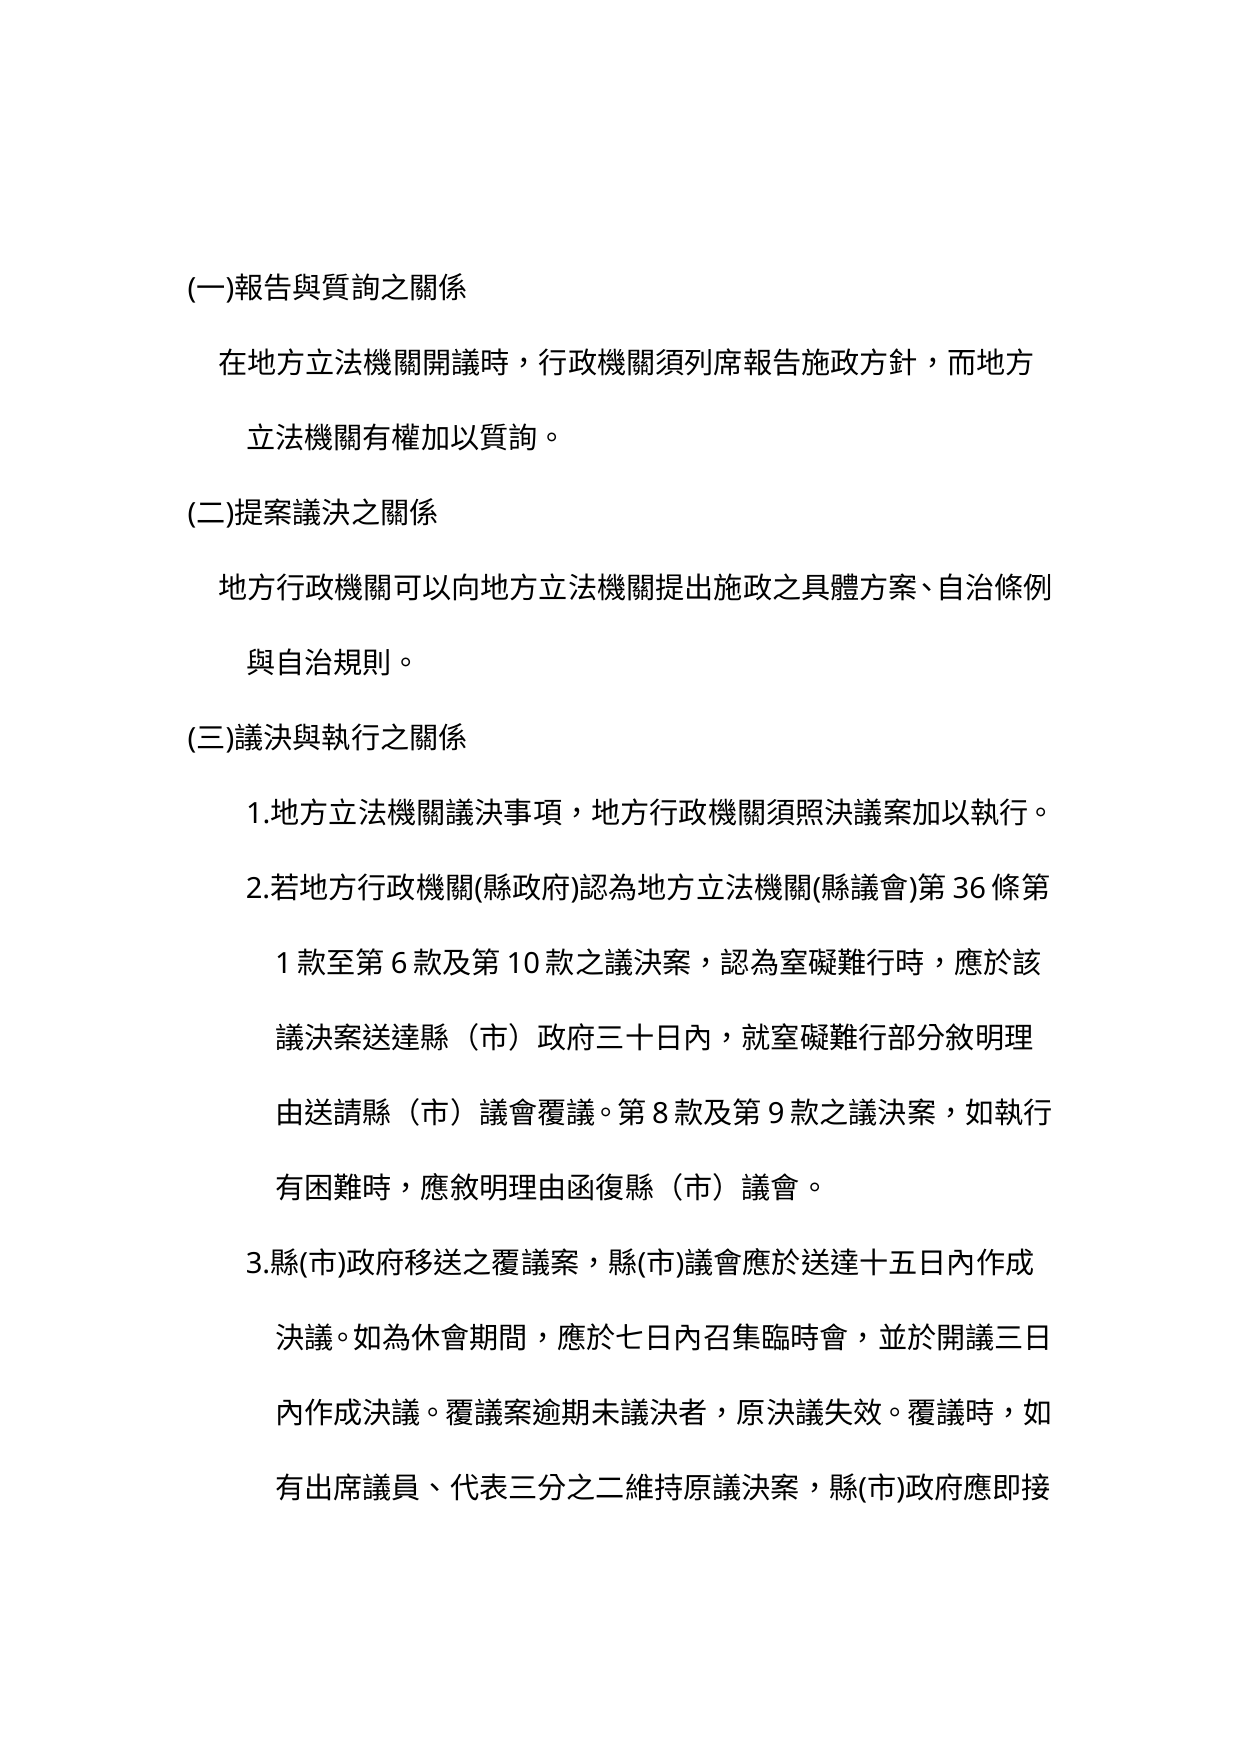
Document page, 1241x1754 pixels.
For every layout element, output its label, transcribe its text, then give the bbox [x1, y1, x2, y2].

text (二)提案議決之關係 [187, 473, 1053, 548]
text 3.縣(市)政府移送之覆議案，縣(市)議會應於送達十五日內作成決議。如為休會期間，應於七日內召集臨時會，並於開議三日內作成決議。覆議案逾期未議決者，原決議失效。覆議時，如有出席議員、代表三分之二維持原議決案，縣(市)政府應即接 [246, 1223, 1053, 1523]
text (一)報告與質詢之關係 [187, 248, 1053, 323]
text (三)議決與執行之關係 [187, 698, 1053, 773]
text 2.若地方行政機關(縣政府)認為地方立法機關(縣議會)第36條第1款至第6款及第10款之議決案，認為窒礙難行時，應於該議決案送達縣（市）政府三十日內，就窒礙難行部分敘明理由送請縣（市）議會覆議。第8款及第9款之議決案，如執行有困難時，應敘明理由函復縣（市）議會。 [246, 848, 1053, 1223]
text 在地方立法機關開議時，行政機關須列席報告施政方針，而地方立法機關有權加以質詢。 [187, 323, 1053, 473]
text 地方行政機關可以向地方立法機關提出施政之具體方案、自治條例與自治規則。 [187, 548, 1053, 698]
text 1.地方立法機關議決事項，地方行政機關須照決議案加以執行。 [187, 773, 1053, 848]
